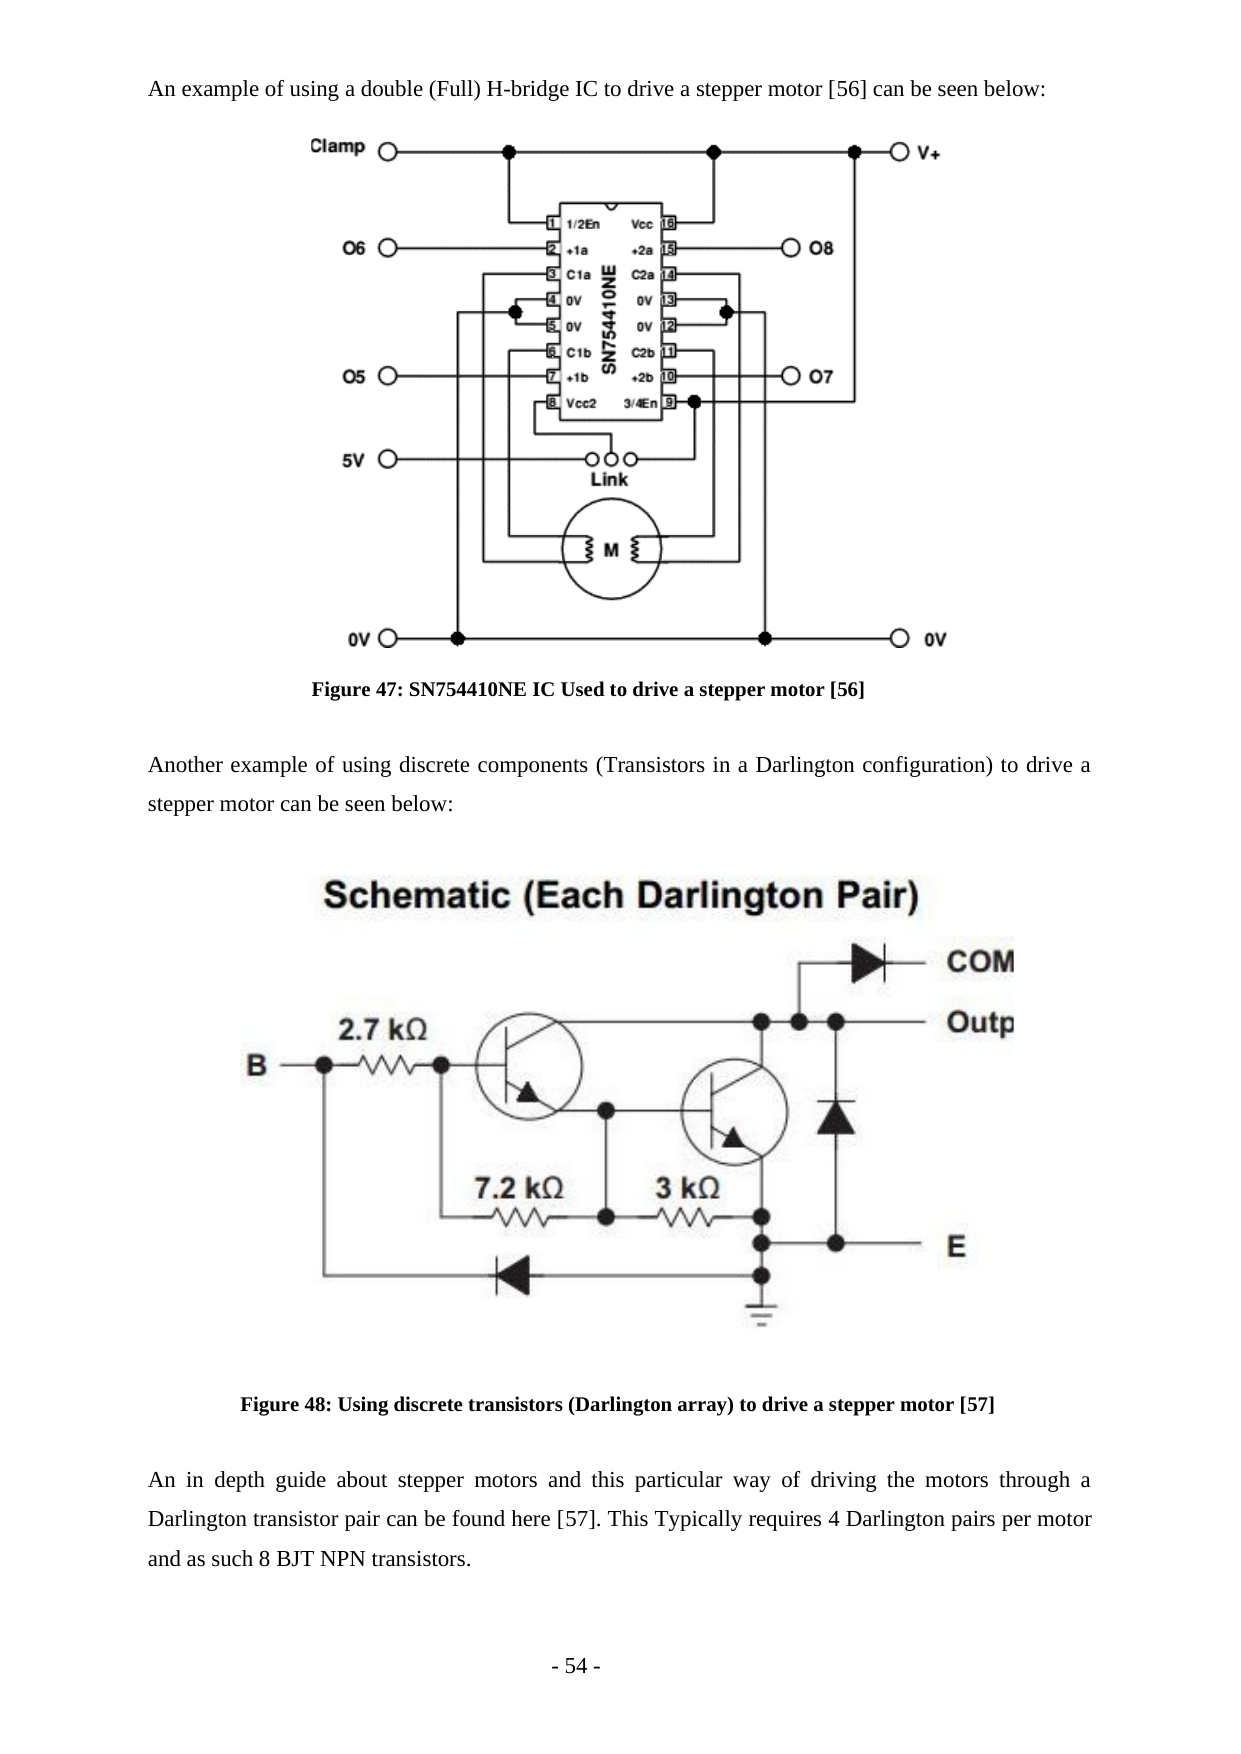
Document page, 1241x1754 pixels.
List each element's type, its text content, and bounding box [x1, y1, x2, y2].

picture [240, 847, 1014, 1363]
text An in depth guide about stepper motors and this particular way of driving the motors through a Darlington transistor pair can be found here [57]. This Typically requires 4 Darlington pairs per motor and as such 8 BJT NPN transistors. [148, 1466, 1092, 1571]
text Figure 48: Using discrete transistors (Darlington array) to drive a stepper motor [57] [240, 1363, 1014, 1416]
text Figure 47: SN754410NE IC Used to drive a stepper motor [56] [311, 648, 948, 701]
picture [311, 138, 948, 648]
text Another example of using discrete components (Transistors in a Darlington configuration) to drive a stepper motor can be seen below: [148, 751, 1092, 817]
text An example of using a double (Full) H-bridge IC to drive a stepper motor [56] can be seen below: [148, 75, 1092, 101]
